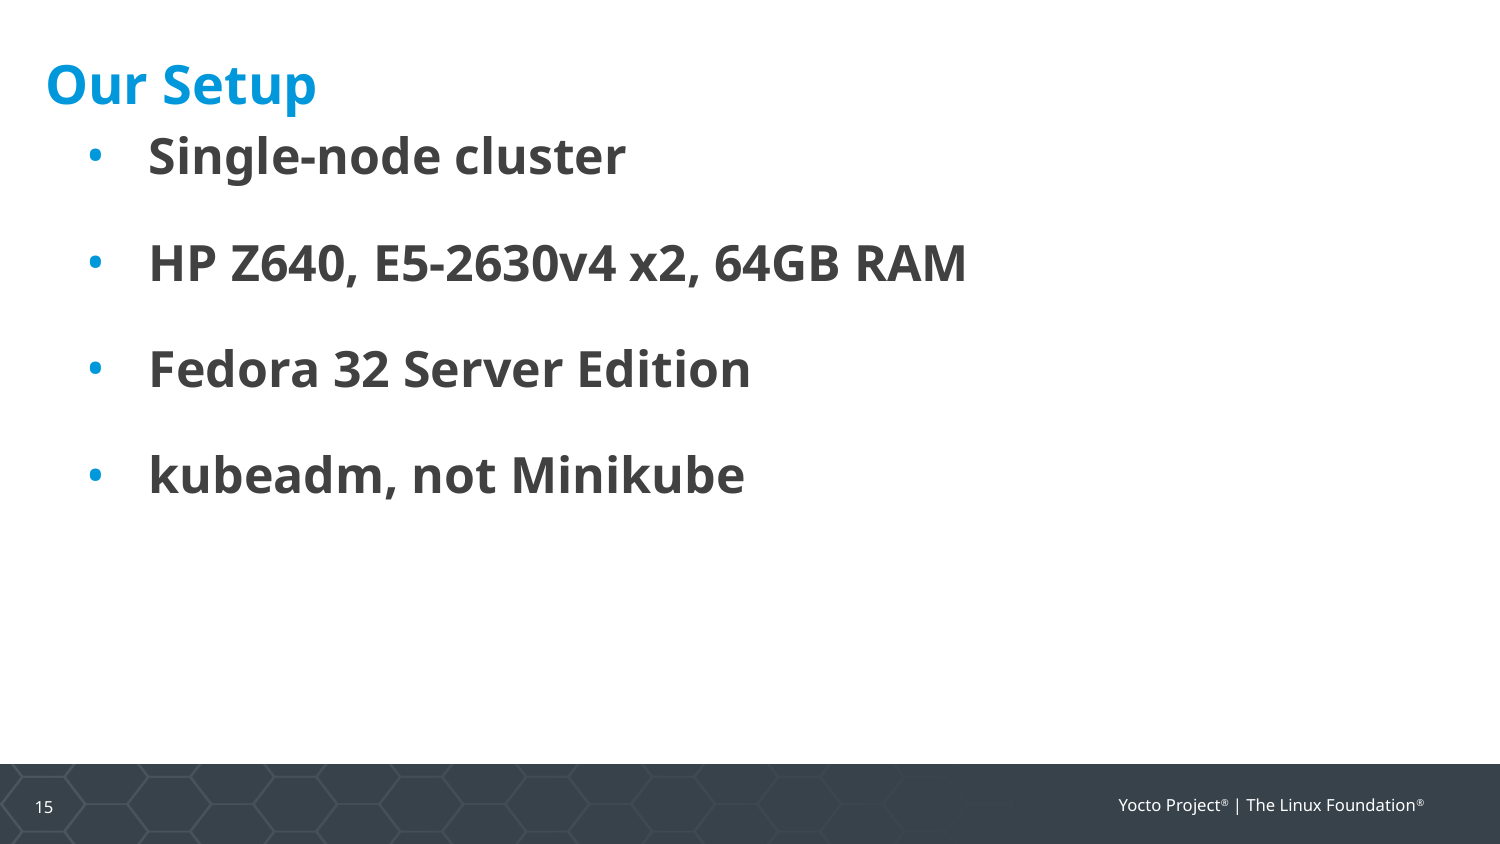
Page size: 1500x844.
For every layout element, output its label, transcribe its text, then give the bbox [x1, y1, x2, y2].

list Single-node cluster HP Z640, E5-2630v4 x2, 64GB RAM Fedora 32 Server Edition kubeadm, not Minikube [73, 115, 1425, 734]
title Our Setup [44, 50, 1395, 160]
picture [0, 0, 1500, 844]
